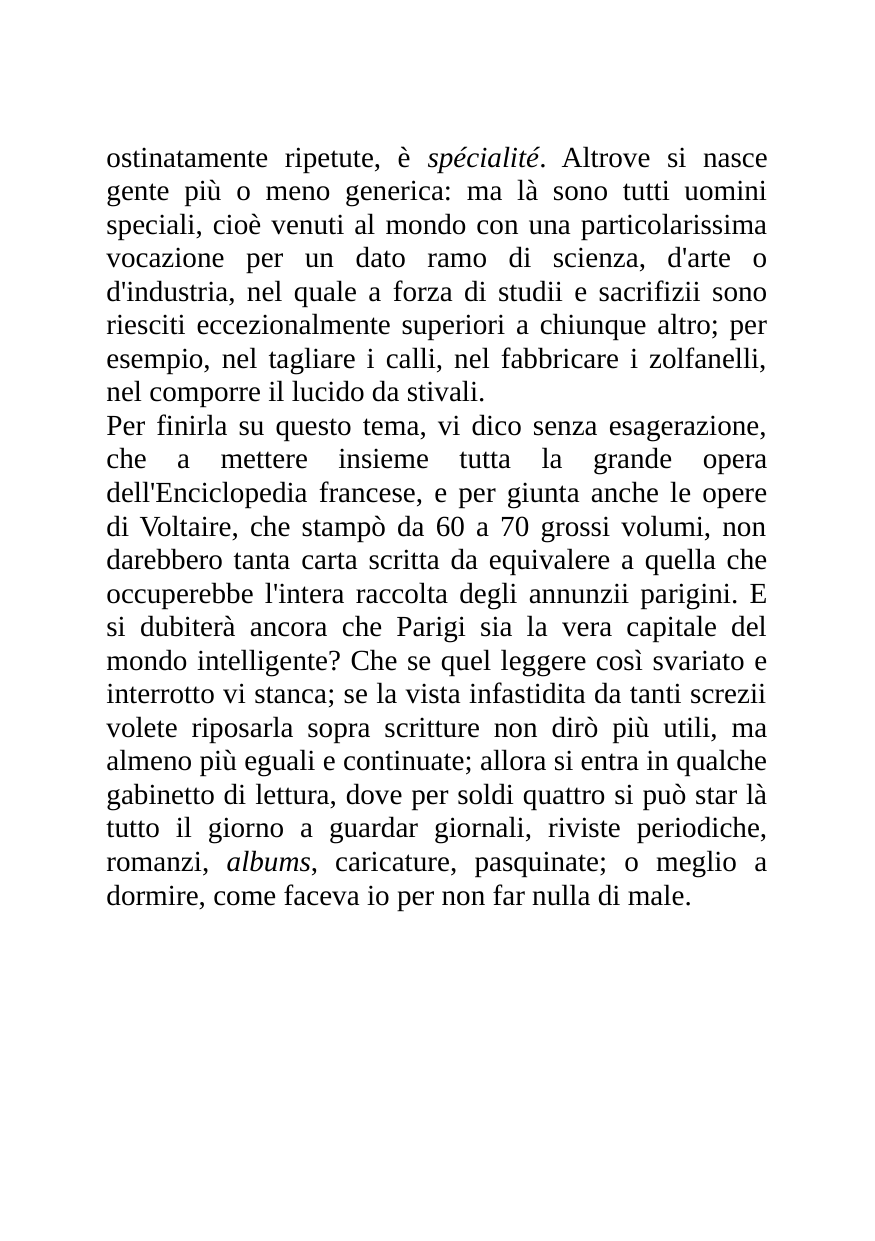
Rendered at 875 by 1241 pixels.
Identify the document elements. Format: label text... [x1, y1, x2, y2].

text Per finirla su questo tema, vi dico senza esagerazione, che a mettere insieme tutta la grande opera dell'Enciclopedia francese, e per giunta anche le opere di Voltaire, che stampò da 60 a 70 grossi volumi, non darebbero tanta carta scritta da equivalere a quella che occuperebbe l'intera raccolta degli annunzii parigini. E si dubiterà ancora che Parigi sia la vera capitale del mondo intelligente? Che se quel leggere così svariato e interrotto vi stanca; se la vista infastidita da tanti screzii volete riposarla sopra scritture non dirò più utili, ma almeno più eguali e continuate; allora si entra in qualche gabinetto di lettura, dove per soldi quattro si può star là tutto il giorno a guardar giornali, riviste periodiche, romanzi, albums, caricature, pasquinate; o meglio a dormire, come faceva io per non far nulla di male. [106, 408, 768, 911]
text ostinatamente ripetute, è spécialité. Altrove si nasce gente più o meno generica: ma là sono tutti uomini speciali, cioè venuti al mondo con una particolarissima vocazione per un dato ramo di scienza, d'arte o d'industria, nel quale a forza di studii e sacrifizii sono riesciti eccezionalmente superiori a chiunque altro; per esempio, nel tagliare i calli, nel fabbricare i zolfanelli, nel comporre il lucido da stivali. [106, 140, 768, 408]
